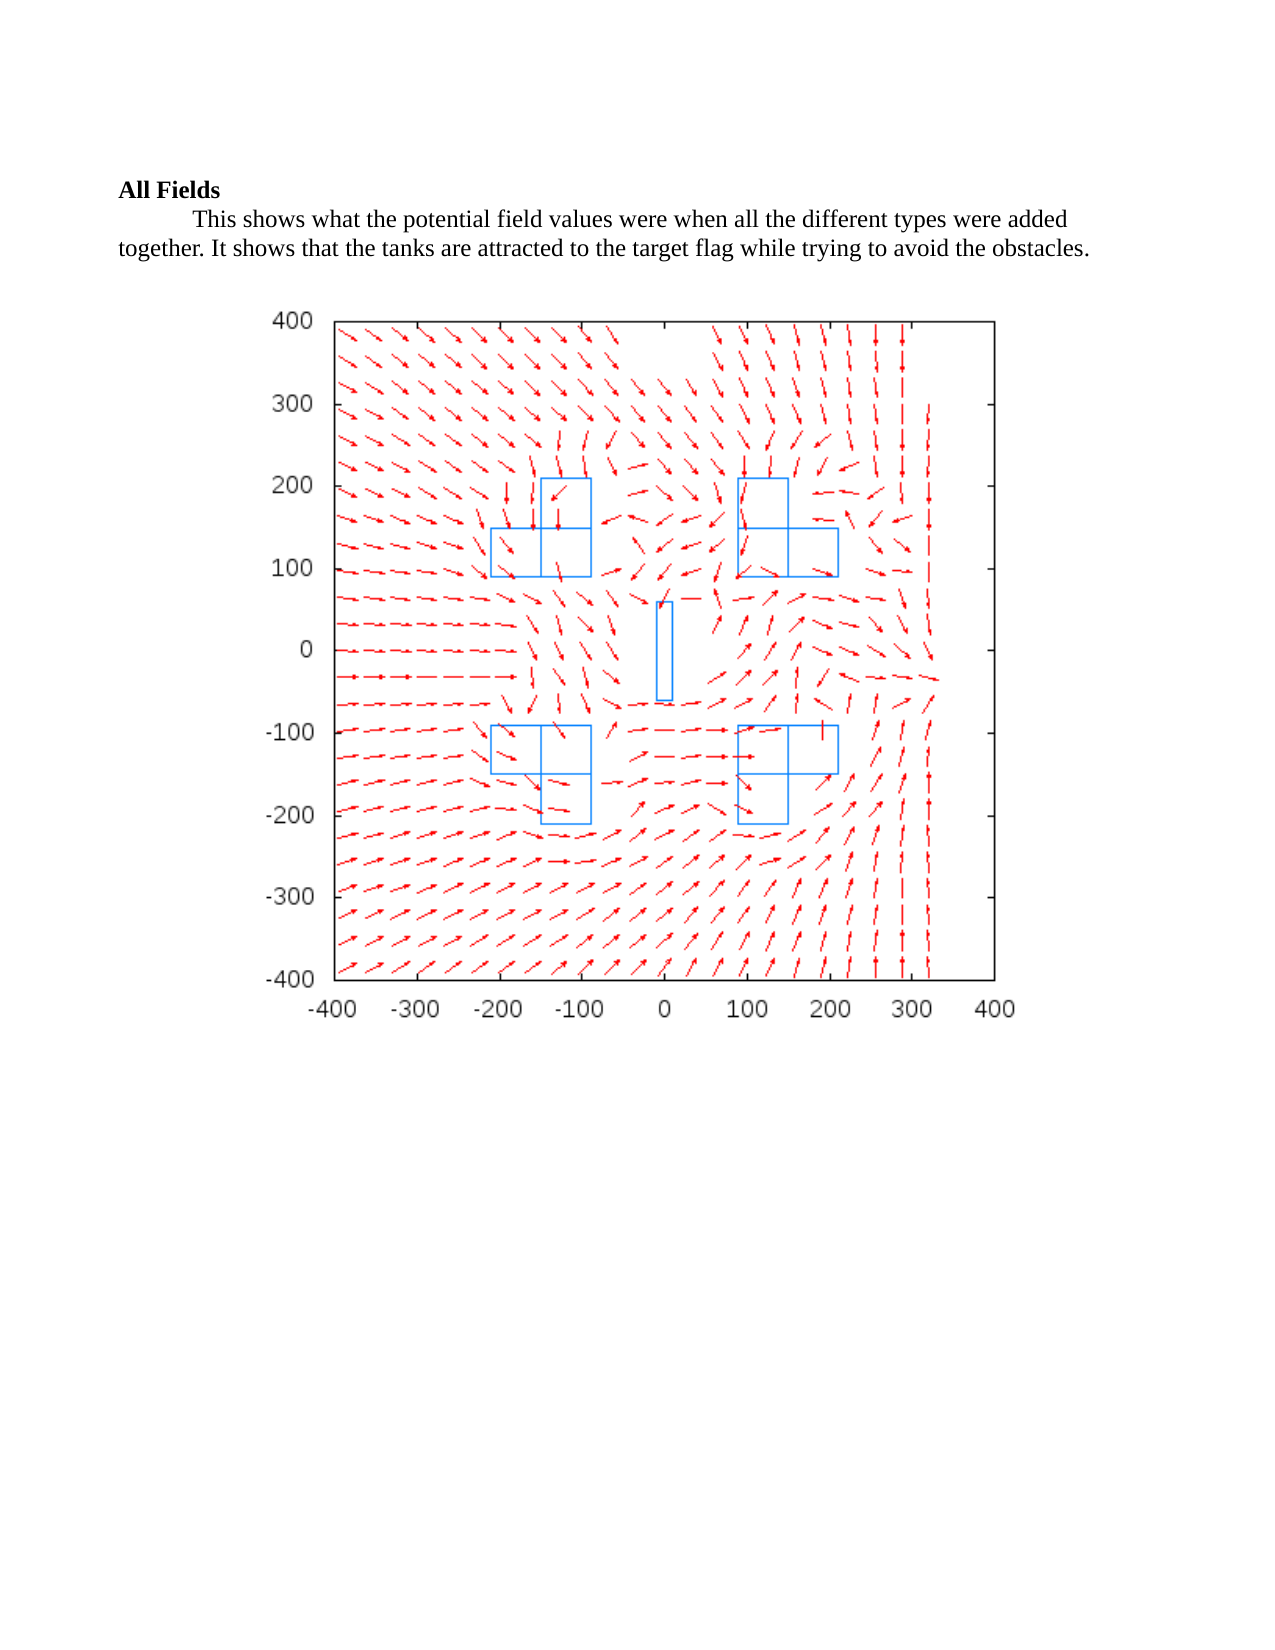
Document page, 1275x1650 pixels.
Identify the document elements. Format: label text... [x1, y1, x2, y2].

picture [137, 290, 1138, 1041]
text All Fields [118, 176, 1157, 204]
text This shows what the potential field values were when all the different types were added together. It shows that the tanks are attracted to the target flag while trying to avoid the obstacles. [118, 204, 1157, 262]
